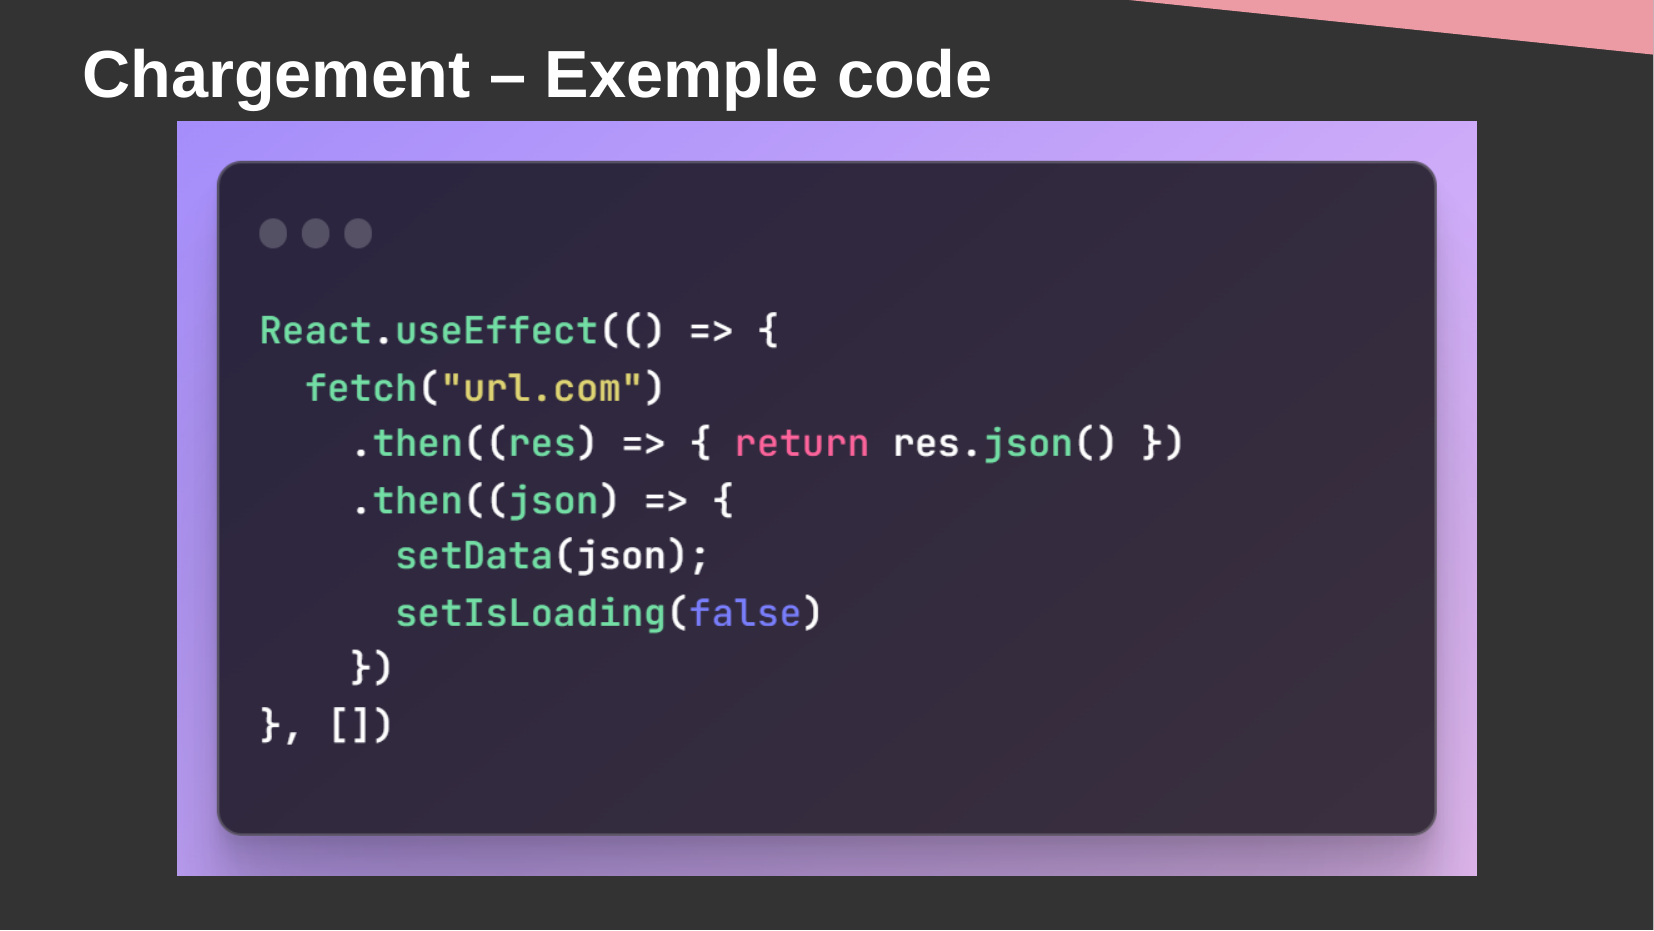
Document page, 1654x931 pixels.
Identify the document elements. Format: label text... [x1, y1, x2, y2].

picture [177, 121, 1477, 876]
text_box [1129, 0, 1654, 55]
title Chargement – Exemple code [82, 37, 1571, 114]
